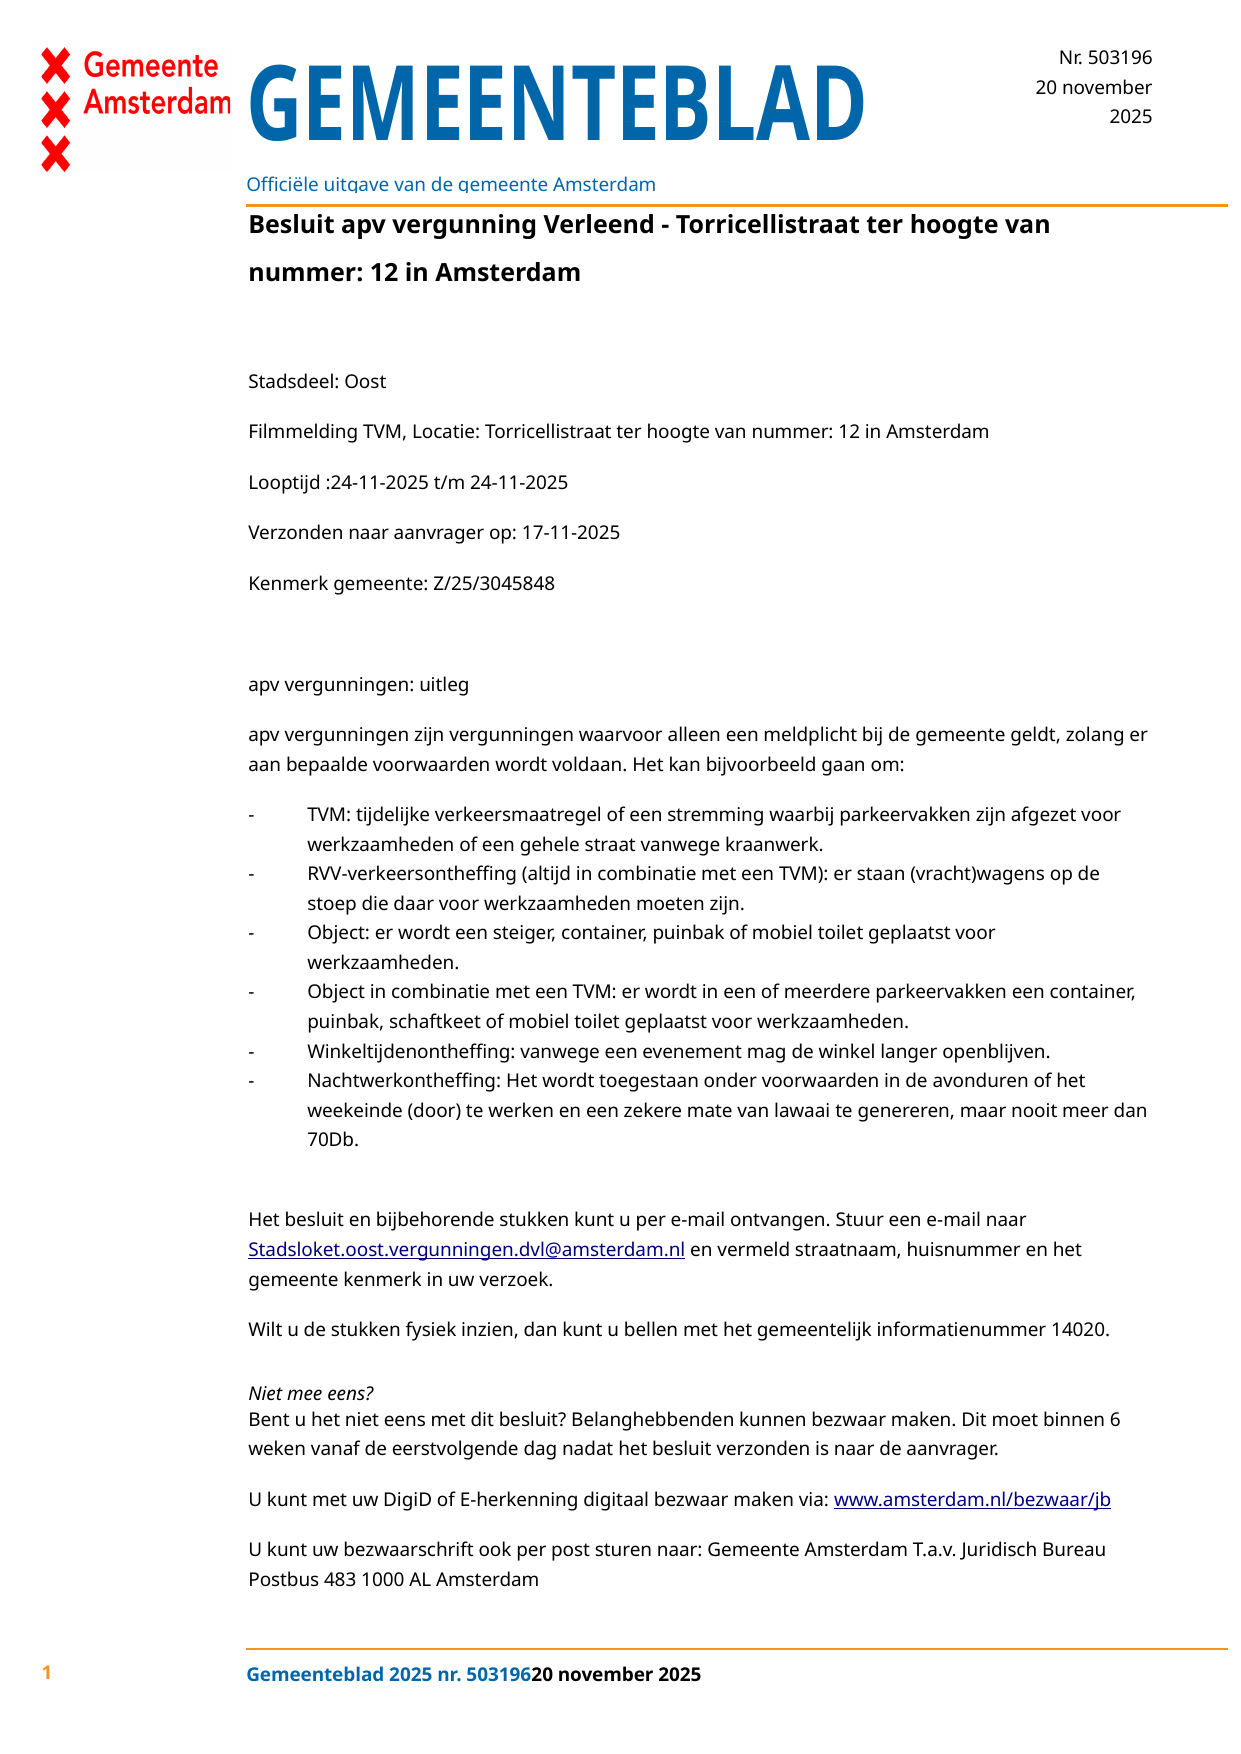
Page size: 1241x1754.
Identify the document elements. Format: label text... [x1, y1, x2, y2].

text Verzonden naar aanvrager op: 17-11-2025 [248, 519, 1152, 545]
text Wilt u de stukken fysiek inzien, dan kunt u bellen met het gemeentelijk informatienummer 14020. [248, 1316, 1152, 1342]
text Bent u het niet eens met dit besluit? Belanghebbenden kunnen bezwaar maken. Dit moet binnen 6 weken vanaf de eerstvolgende dag nadat het besluit verzonden is naar de aanvrager. [248, 1406, 1152, 1461]
text apv vergunningen zijn vergunningen waarvoor alleen een meldplicht bij de gemeente geldt, zolang er aan bepaalde voorwaarden wordt voldaan. Het kan bijvoorbeeld gaan om: [248, 721, 1152, 777]
text Filmmelding TVM, Locatie: Torricellistraat ter hoogte van nummer: 12 in Amsterdam [248, 419, 1152, 444]
text Stadsdeel: Oost [248, 368, 1152, 394]
list Object in combinatie met een TVM: er wordt in een of meerdere parkeervakken een container, puinbak, schaftkeet of mobiel toilet geplaatst voor werkzaamheden. [248, 979, 1152, 1034]
text Niet mee eens? [248, 1380, 1152, 1406]
list TVM: tijdelijke verkeersmaatregel of een stremming waarbij parkeervakken zijn afgezet voor werkzaamheden of een gehele straat vanwege kraanwerk. [248, 801, 1152, 857]
list Object: er wordt een steiger, container, puinbak of mobiel toilet geplaatst voor werkzaamheden. [248, 919, 1152, 975]
text apv vergunningen: uitleg [248, 671, 1152, 697]
text Looptijd :24-11-2025 t/m 24-11-2025 [248, 469, 1152, 495]
picture [41, 47, 231, 172]
text Kenmerk gemeente: Z/25/3045848 [248, 570, 1152, 596]
list Winkeltijdenontheffing: vanwege een evenement mag de winkel langer openblijven. [248, 1038, 1152, 1064]
text Besluit apv vergunning Verleend - Torricellistraat ter hoogte van nummer: 12 in Amsterdam [248, 207, 1152, 288]
text U kunt met uw DigiD of E-herkenning digitaal bezwaar maken via: www.amsterdam.nl/bezwaar/jb [248, 1486, 1152, 1512]
text U kunt uw bezwaarschrift ook per post sturen naar: Gemeente Amsterdam T.a.v. Juridisch Bureau Postbus 483 1000 AL Amsterdam [248, 1536, 1152, 1592]
list Nachtwerkontheffing: Het wordt toegestaan onder voorwaarden in de avonduren of het weekeinde (door) te werken en een zekere mate van lawaai te genereren, maar nooit meer dan 70Db. [248, 1067, 1152, 1152]
list RVV-verkeersontheffing (altijd in combinatie met een TVM): er staan (vracht)wagens op de stoep die daar voor werkzaamheden moeten zijn. [248, 860, 1152, 916]
text Het besluit en bijbehorende stukken kunt u per e-mail ontvangen. Stuur een e-mail naar Stadsloket.oost.vergunningen.dvl@amsterdam.nl en vermeld straatnaam, huisnummer en het gemeente kenmerk in uw verzoek. [248, 1207, 1152, 1292]
